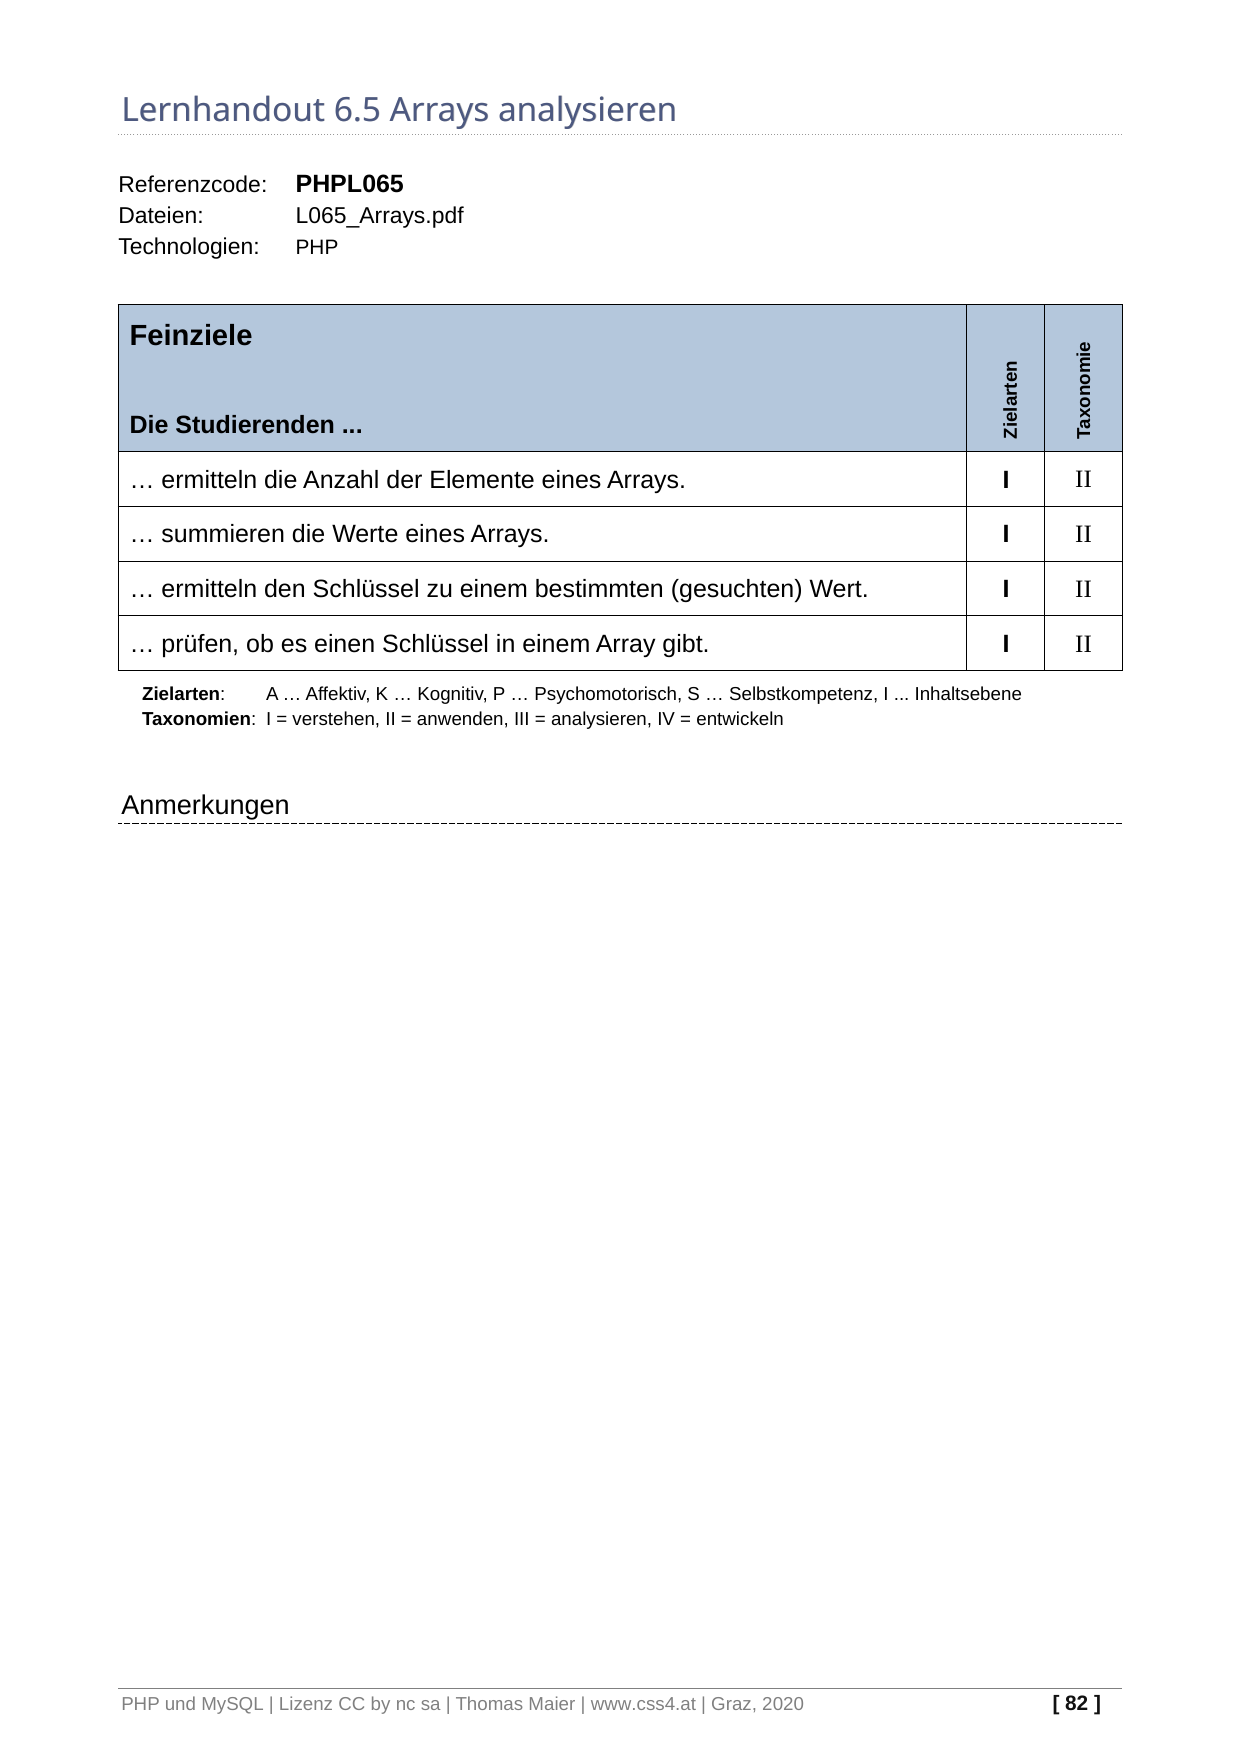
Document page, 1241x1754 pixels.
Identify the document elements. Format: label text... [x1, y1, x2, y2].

text Technologien: PHP [118, 233, 1122, 259]
text Anmerkungen [118, 786, 1122, 823]
table_cell II [1045, 562, 1122, 615]
table_cell I [967, 507, 1044, 561]
table_cell II [1045, 616, 1122, 670]
text Dateien: L065_Arrays.pdf [118, 202, 1122, 229]
table_header Zielarten [967, 305, 1044, 451]
table_cell I [967, 452, 1044, 506]
text Referenzcode: PHPL065 [118, 169, 1122, 198]
subtitle Lernhandout 6.5 Arrays analysieren [118, 83, 1122, 134]
text Zielarten: A … Affektiv, K … Kognitiv, P … Psychomotorisch, S … Selbstkompetenz, I ... Inhaltsebene Taxonomien: I = verstehen, II = anwenden, III = analysieren, IV = entwickeln [142, 683, 1122, 729]
table_cell I [967, 616, 1044, 670]
table_cell I [967, 562, 1044, 615]
table_header Feinziele Die Studierenden ... [119, 305, 966, 451]
table_cell II [1045, 507, 1122, 561]
table_cell … summieren die Werte eines Arrays. [119, 507, 966, 561]
table_cell … ermitteln die Anzahl der Elemente eines Arrays. [119, 452, 966, 506]
table_cell … ermitteln den Schlüssel zu einem bestimmten (gesuchten) Wert. [119, 562, 966, 615]
table_cell II [1045, 452, 1122, 506]
table_header Taxonomie [1045, 305, 1122, 451]
table_cell … prüfen, ob es einen Schlüssel in einem Array gibt. [119, 616, 966, 670]
